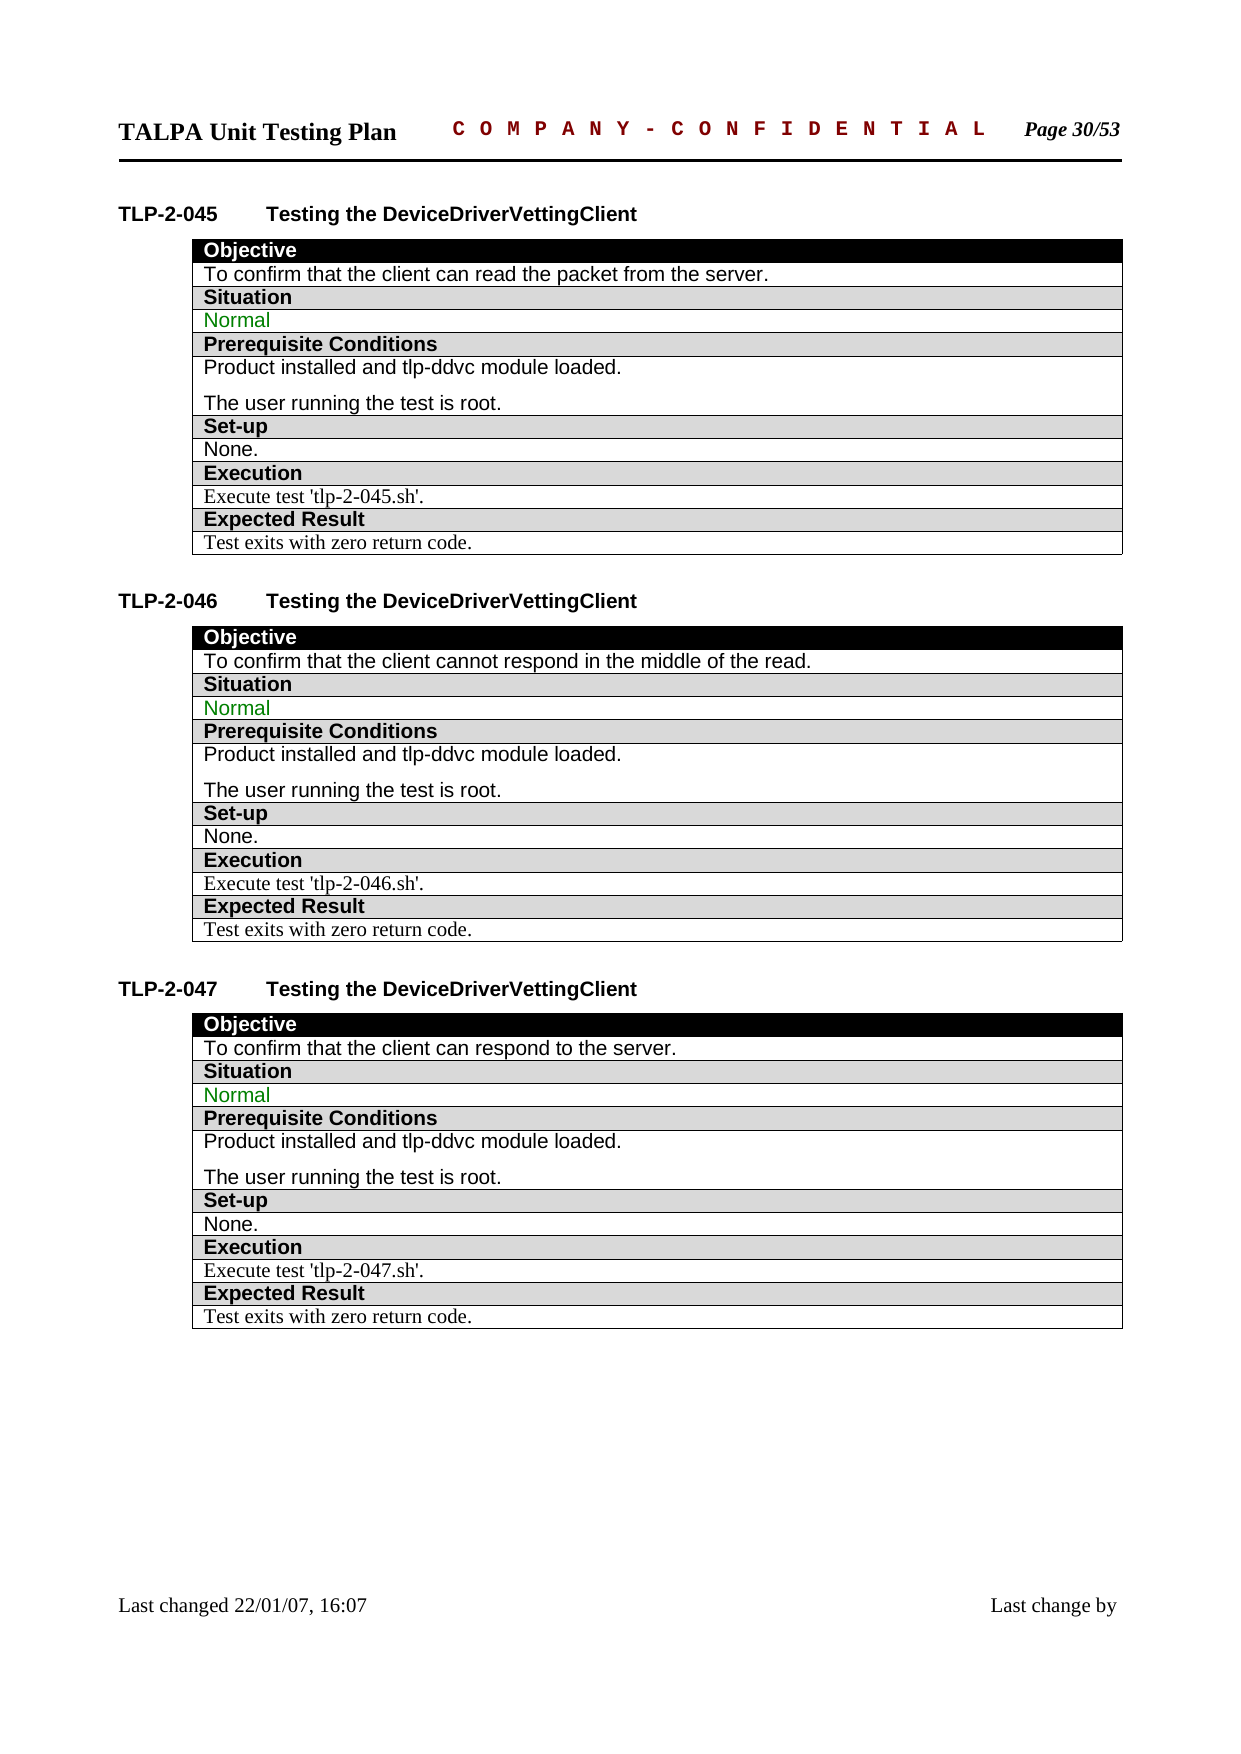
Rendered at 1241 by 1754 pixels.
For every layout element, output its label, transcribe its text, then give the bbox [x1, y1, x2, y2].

table_cell None. [193, 826, 1122, 848]
table_cell Execution [193, 849, 1122, 872]
table_cell Normal [193, 1084, 1122, 1106]
table_cell Situation [193, 674, 1122, 696]
table_cell Test exits with zero return code. [193, 1306, 1122, 1328]
table_cell Test exits with zero return code. [193, 532, 1122, 554]
table_cell To confirm that the client cannot respond in the middle of the read. [193, 650, 1122, 673]
table_cell None. [193, 439, 1122, 461]
text TLP-2-047 Testing the DeviceDriverVettingClient [118, 977, 1122, 1000]
table_cell Expected Result [193, 896, 1122, 918]
table_cell Normal [193, 697, 1122, 719]
table_cell Situation [193, 1061, 1122, 1083]
table_cell Situation [193, 287, 1122, 309]
table_cell Expected Result [193, 509, 1122, 531]
table_cell Set-up [193, 1190, 1122, 1212]
table_cell Prerequisite Conditions [193, 720, 1122, 743]
text TLP-2-045 Testing the DeviceDriverVettingClient [118, 203, 1122, 226]
table_cell Product installed and tlp-ddvc module loaded. The user running the test is root. [193, 744, 1122, 802]
table_cell Execute test 'tlp-2-045.sh'. [193, 486, 1122, 508]
table_cell Expected Result [193, 1283, 1122, 1305]
table_cell Set-up [193, 803, 1122, 825]
text TLP-2-046 Testing the DeviceDriverVettingClient [118, 590, 1122, 613]
table_cell Product installed and tlp-ddvc module loaded. The user running the test is root. [193, 357, 1122, 415]
table_cell To confirm that the client can respond to the server. [193, 1037, 1122, 1060]
table_header Objective [193, 1014, 1122, 1036]
table_cell Prerequisite Conditions [193, 333, 1122, 356]
table_header Objective [193, 240, 1122, 262]
table_cell To confirm that the client can read the packet from the server. [193, 263, 1122, 286]
table_cell None. [193, 1213, 1122, 1235]
table_cell Set-up [193, 416, 1122, 438]
table_cell Execution [193, 1236, 1122, 1259]
table_cell Product installed and tlp-ddvc module loaded. The user running the test is root. [193, 1131, 1122, 1189]
table_cell Test exits with zero return code. [193, 919, 1122, 941]
table_cell Execution [193, 462, 1122, 485]
table_cell Execute test 'tlp-2-046.sh'. [193, 873, 1122, 895]
table_cell Normal [193, 310, 1122, 332]
table_header Objective [193, 627, 1122, 649]
table_cell Execute test 'tlp-2-047.sh'. [193, 1260, 1122, 1282]
table_cell Prerequisite Conditions [193, 1107, 1122, 1130]
